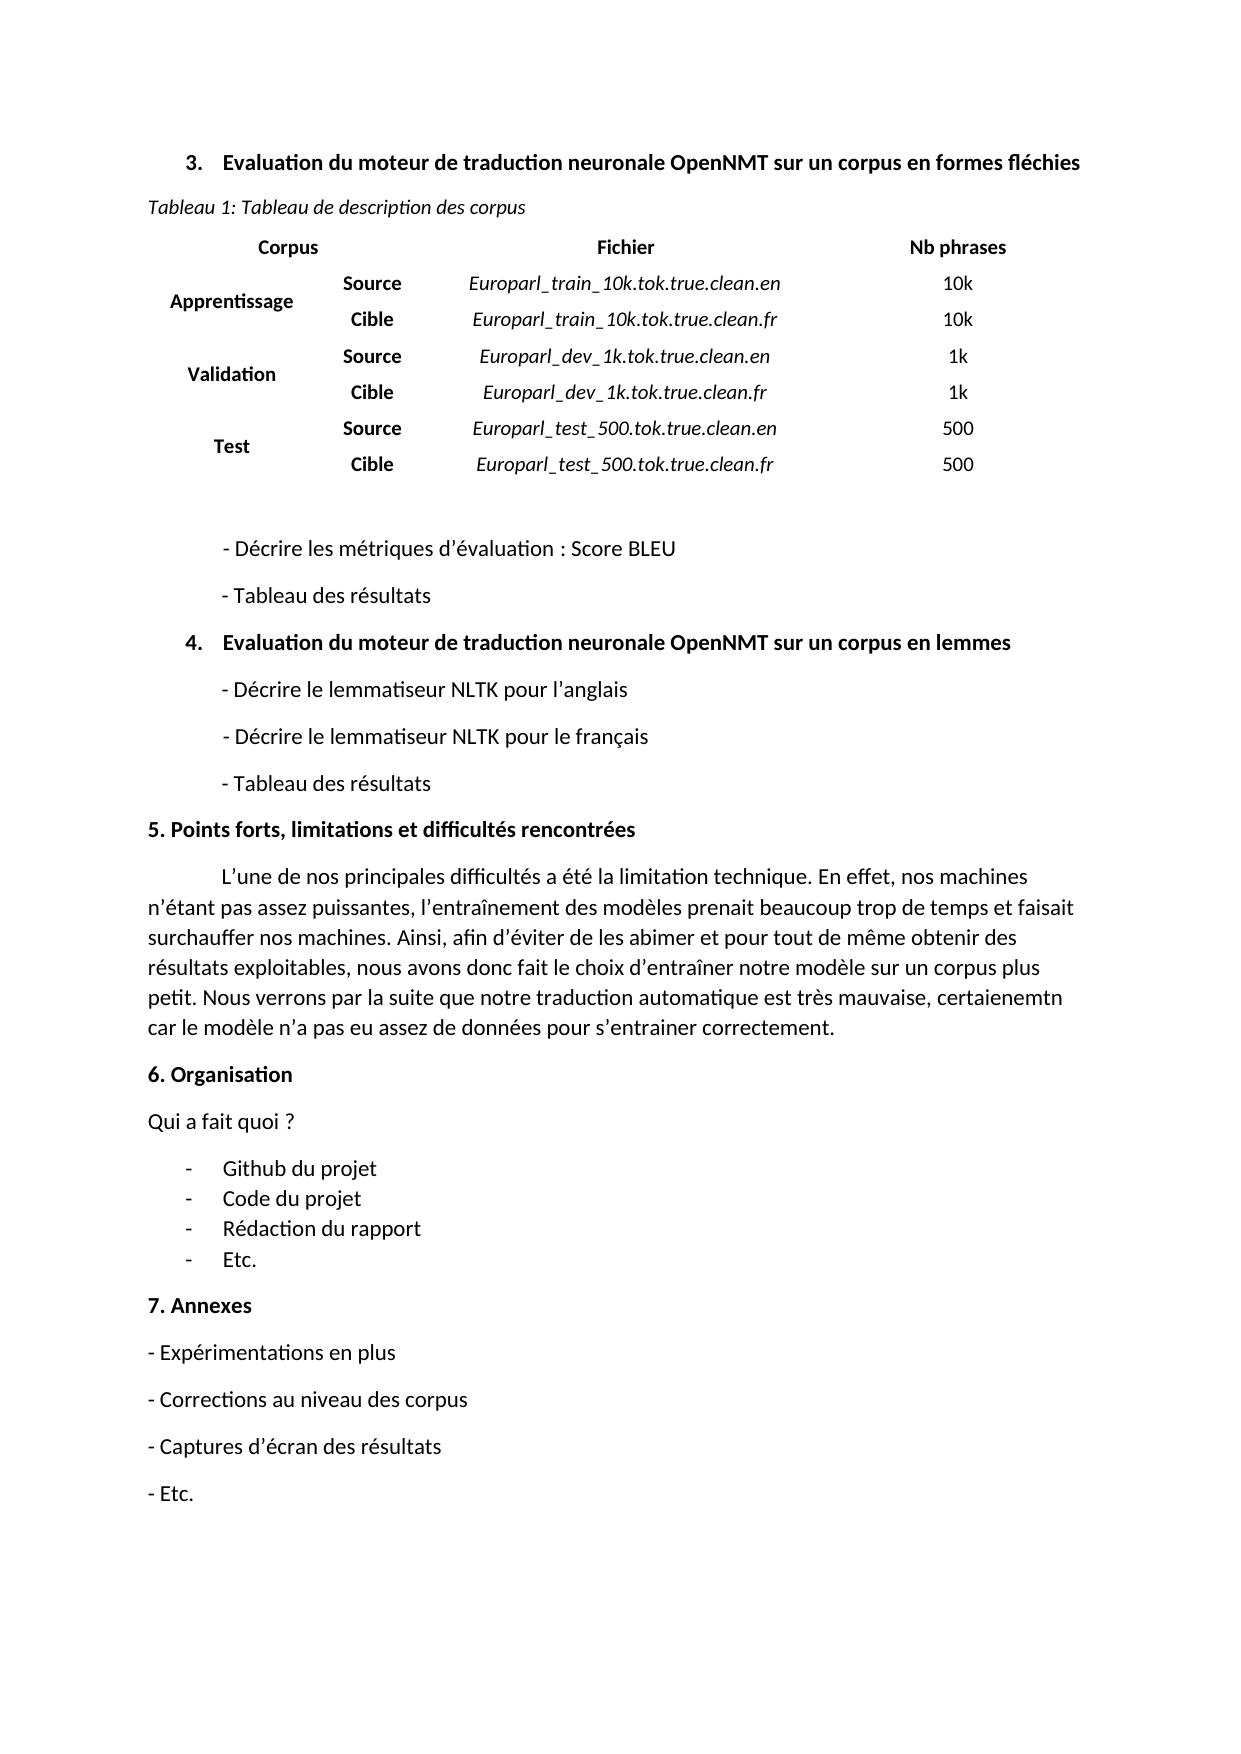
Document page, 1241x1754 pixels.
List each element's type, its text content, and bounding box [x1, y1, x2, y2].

table_cell 10k [823, 307, 1093, 343]
text 5. Points forts, limitations et difficultés rencontrées [148, 816, 1093, 843]
list Code du projet [185, 1184, 1093, 1212]
table_cell Cible [316, 451, 429, 487]
table_cell Europarl_dev_1k.tok.true.clean.en [429, 343, 823, 379]
table_header Corpus [148, 234, 429, 271]
text Tableau 1: Tableau de description des corpus [148, 194, 1093, 220]
table_cell 1k [823, 343, 1093, 379]
table_cell Europarl_test_500.tok.true.clean.fr [429, 451, 823, 487]
table_cell 1k [823, 379, 1093, 415]
table_cell Source [316, 415, 429, 451]
table_cell Apprentissage [148, 271, 316, 343]
text - Expérimentations en plus [148, 1338, 1093, 1366]
table_cell 500 [823, 415, 1093, 451]
list Etc. [185, 1245, 1093, 1273]
text 7. Annexes [148, 1292, 1093, 1319]
list Evaluation du moteur de traduction neuronale OpenNMT sur un corpus en lemmes [185, 628, 1093, 656]
table_header Nb phrases [823, 234, 1093, 271]
list Rédaction du rapport [185, 1214, 1093, 1242]
text - Corrections au niveau des corpus [148, 1385, 1093, 1413]
text - Etc. [148, 1479, 1093, 1507]
table_cell Source [316, 271, 429, 307]
table_cell Europarl_train_10k.tok.true.clean.en [429, 271, 823, 307]
table_cell Validation [148, 343, 316, 415]
table_cell 500 [823, 451, 1093, 487]
text L’une de nos principales difficultés a été la limitation technique. En effet, nos machines n’étant pas assez puissantes, l’entraînement des modèles prenait beaucoup trop de temps et faisait surchauffer nos machines. Ainsi, afin d’éviter de les abimer et pour tout de même obtenir des résultats exploitables, nous avons donc fait le choix d’entraîner notre modèle sur un corpus plus petit. Nous verrons par la suite que notre traduction automatique est très mauvaise, certaienemtn car le modèle n’a pas eu assez de données pour s’entrainer correctement. [148, 862, 1093, 1041]
list Github du projet [185, 1154, 1093, 1182]
text 6. Organisation [148, 1060, 1093, 1088]
table_cell Test [148, 415, 316, 487]
text - Décrire le lemmatiseur NLTK pour l’anglais [148, 675, 1093, 703]
list - Décrire le lemmatiseur NLTK pour le français [223, 722, 1093, 750]
table_cell Cible [316, 379, 429, 415]
text - Tableau des résultats [148, 769, 1093, 797]
table_cell Cible [316, 307, 429, 343]
table_header Fichier [429, 234, 823, 271]
table_cell Europarl_test_500.tok.true.clean.en [429, 415, 823, 451]
text Qui a fait quoi ? [148, 1107, 1093, 1135]
table_cell Europarl_train_10k.tok.true.clean.fr [429, 307, 823, 343]
list Evaluation du moteur de traduction neuronale OpenNMT sur un corpus en formes fléchies [185, 148, 1093, 176]
list - Décrire les métriques d’évaluation : Score BLEU [223, 534, 1093, 562]
table_cell Source [316, 343, 429, 379]
text - Captures d’écran des résultats [148, 1432, 1093, 1460]
table_cell 10k [823, 271, 1093, 307]
table_cell Europarl_dev_1k.tok.true.clean.fr [429, 379, 823, 415]
text - Tableau des résultats [148, 581, 1093, 609]
